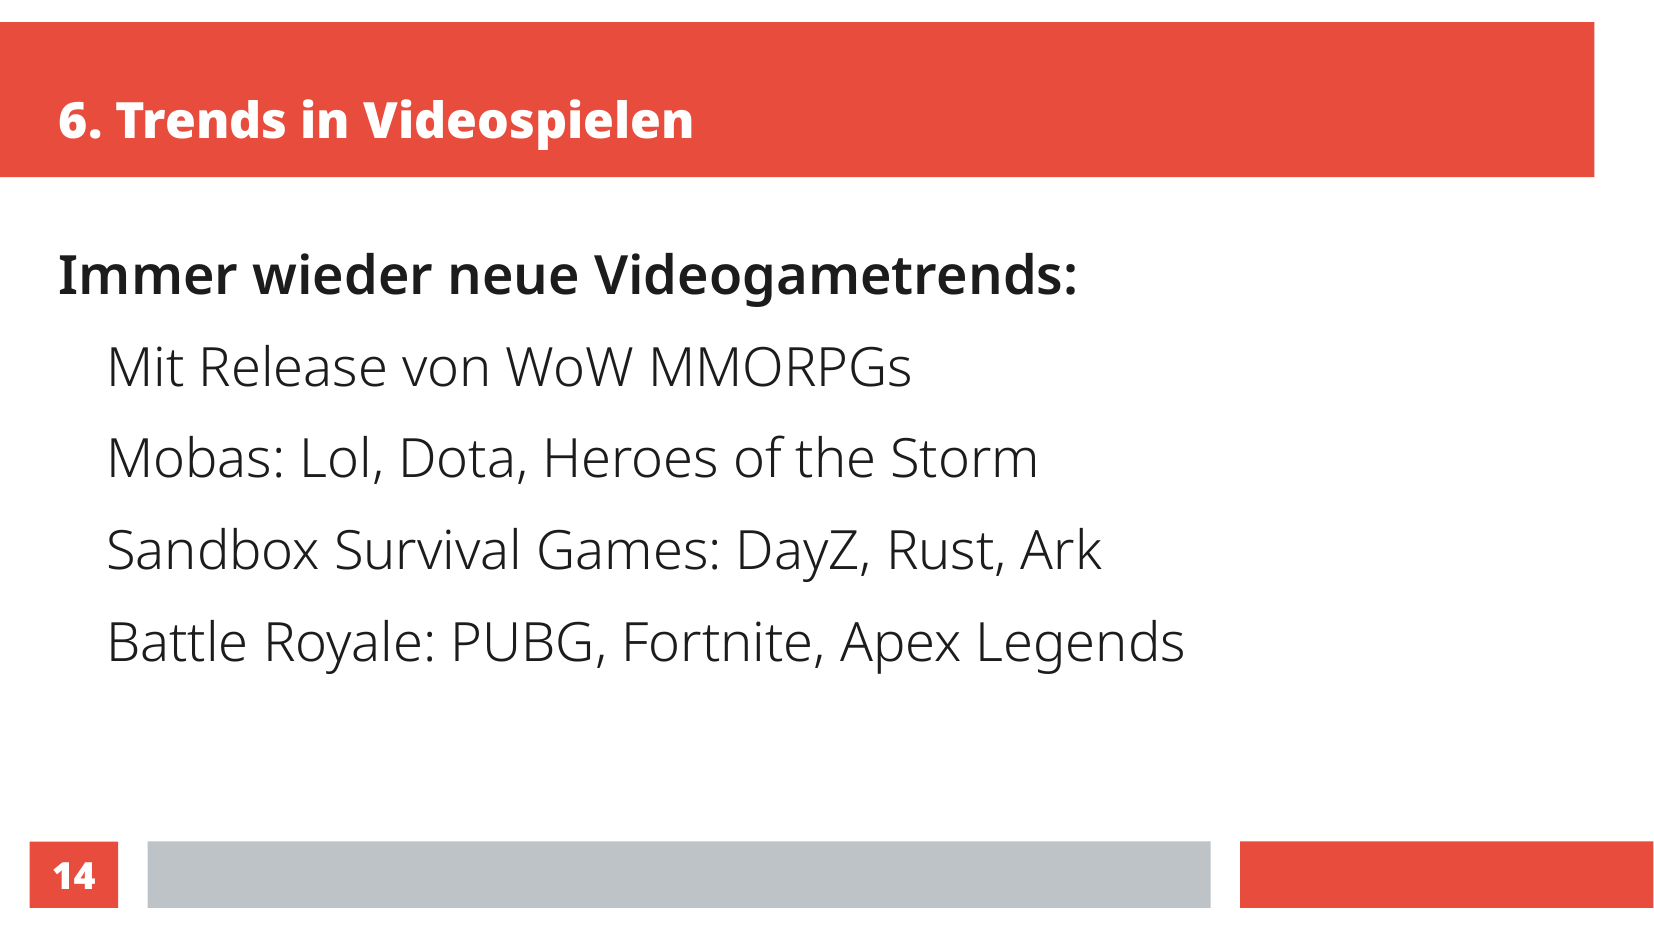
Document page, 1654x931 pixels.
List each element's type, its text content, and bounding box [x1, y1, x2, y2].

list Immer wieder neue Videogametrends: Mit Release von WoW MMORPGs Mobas: Lol, Dota, Heroes of the Storm Sandbox Survival Games: DayZ, Rust, Ark Battle Royale: PUBG, Fortnite, Apex Legends [59, 236, 1565, 813]
title 6. Trends in Videospielen [59, 35, 1654, 154]
